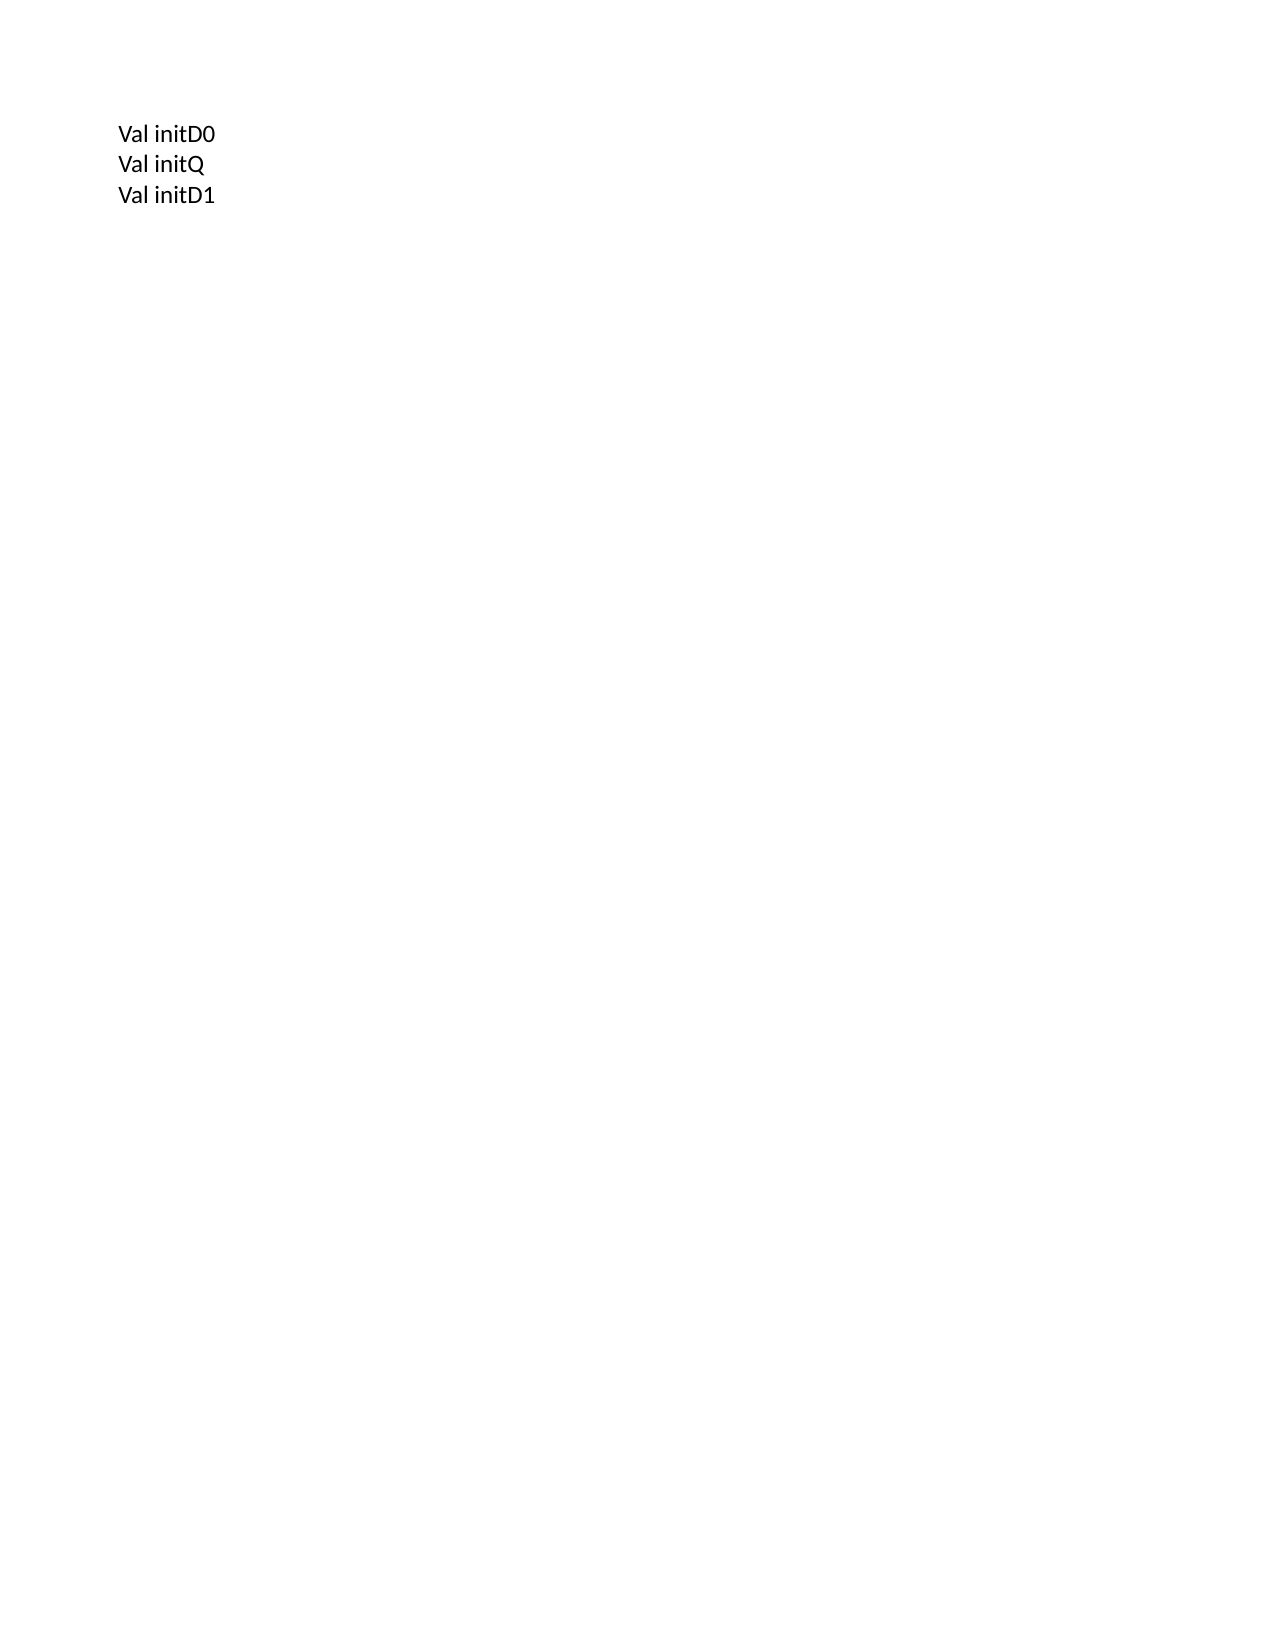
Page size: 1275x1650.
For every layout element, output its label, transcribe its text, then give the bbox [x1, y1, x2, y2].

text Val initQ [118, 149, 1157, 179]
text Val initD0 [118, 118, 1157, 149]
text Val initD1 [118, 179, 1157, 210]
